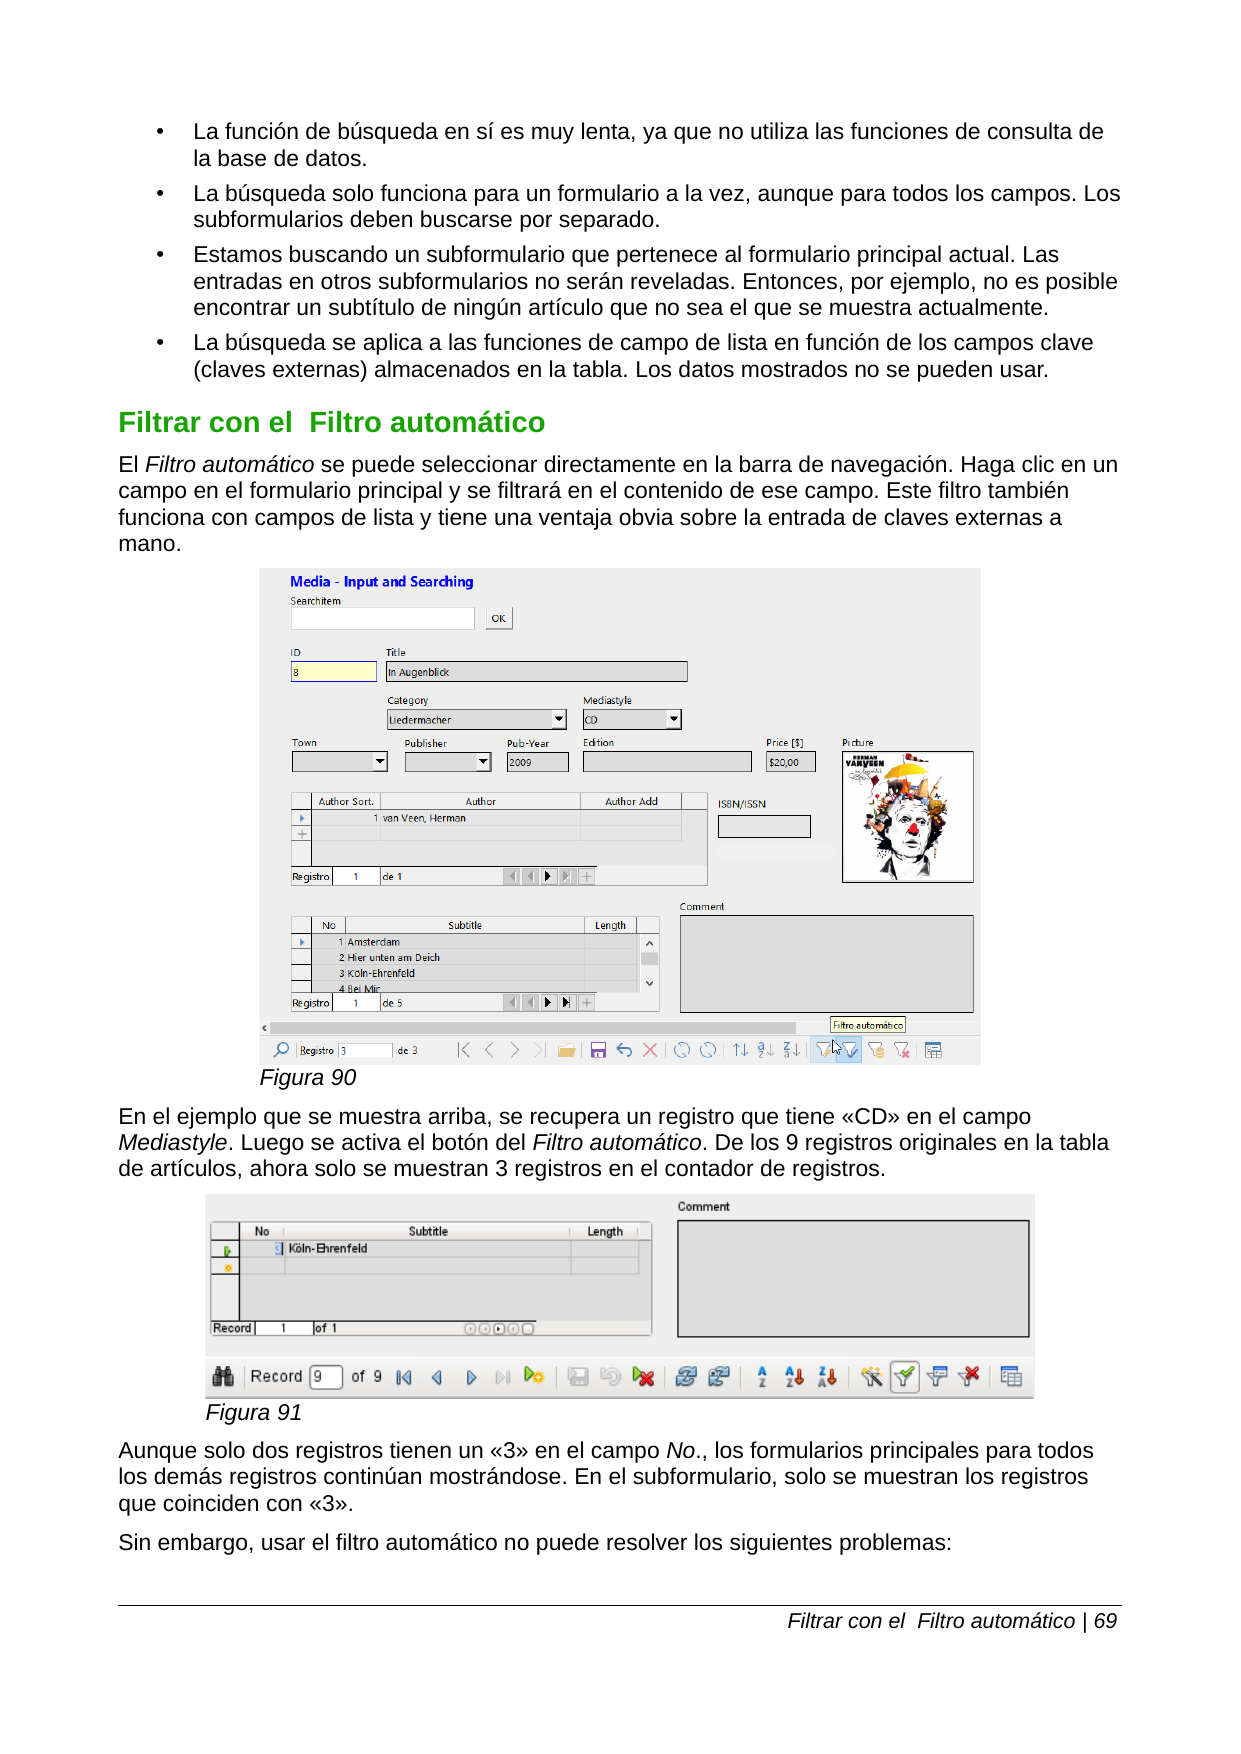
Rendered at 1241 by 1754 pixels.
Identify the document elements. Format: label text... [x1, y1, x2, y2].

subtitle Filtrar con el Filtro automático [118, 406, 1122, 439]
picture [259, 568, 981, 1065]
list La búsqueda solo funciona para un formulario a la vez, aunque para todos los campos. Los subformularios deben buscarse por separado. [156, 180, 1122, 232]
text El Filtro automático se puede seleccionar directamente en la barra de navegación. Haga clic en un campo en el formulario principal y se filtrará en el contenido de ese campo. Este filtro también funciona con campos de lista y tiene una ventaja obvia sobre la entrada de claves externas a mano. [118, 451, 1122, 556]
text Figura 90 [259, 1065, 981, 1091]
text Aunque solo dos registros tienen un «3» en el campo No., los formularios principales para todos los demás registros continúan mostrándose. En el subformulario, solo se muestran los registros que coinciden con «3». [118, 1437, 1122, 1516]
list La función de búsqueda en sí es muy lenta, ya que no utiliza las funciones de consulta de la base de datos. [156, 118, 1122, 171]
text Sin embargo, usar el filtro automático no puede resolver los siguientes problemas: [118, 1528, 1122, 1555]
picture [205, 1194, 1035, 1399]
text En el ejemplo que se muestra arriba, se recupera un registro que tiene «CD» en el campo Mediastyle. Luego se activa el botón del Filtro automático. De los 9 registros originales en la tabla de artículos, ahora solo se muestran 3 registros en el contador de registros. [118, 1103, 1122, 1182]
text Figura 91 [205, 1399, 1035, 1425]
list Estamos buscando un subformulario que pertenece al formulario principal actual. Las entradas en otros subformularios no serán reveladas. Entonces, por ejemplo, no es posible encontrar un subtítulo de ningún artículo que no sea el que se muestra actualmente. [156, 241, 1122, 320]
list La búsqueda se aplica a las funciones de campo de lista en función de los campos clave (claves externas) almacenados en la tabla. Los datos mostrados no se pueden usar. [156, 329, 1122, 382]
